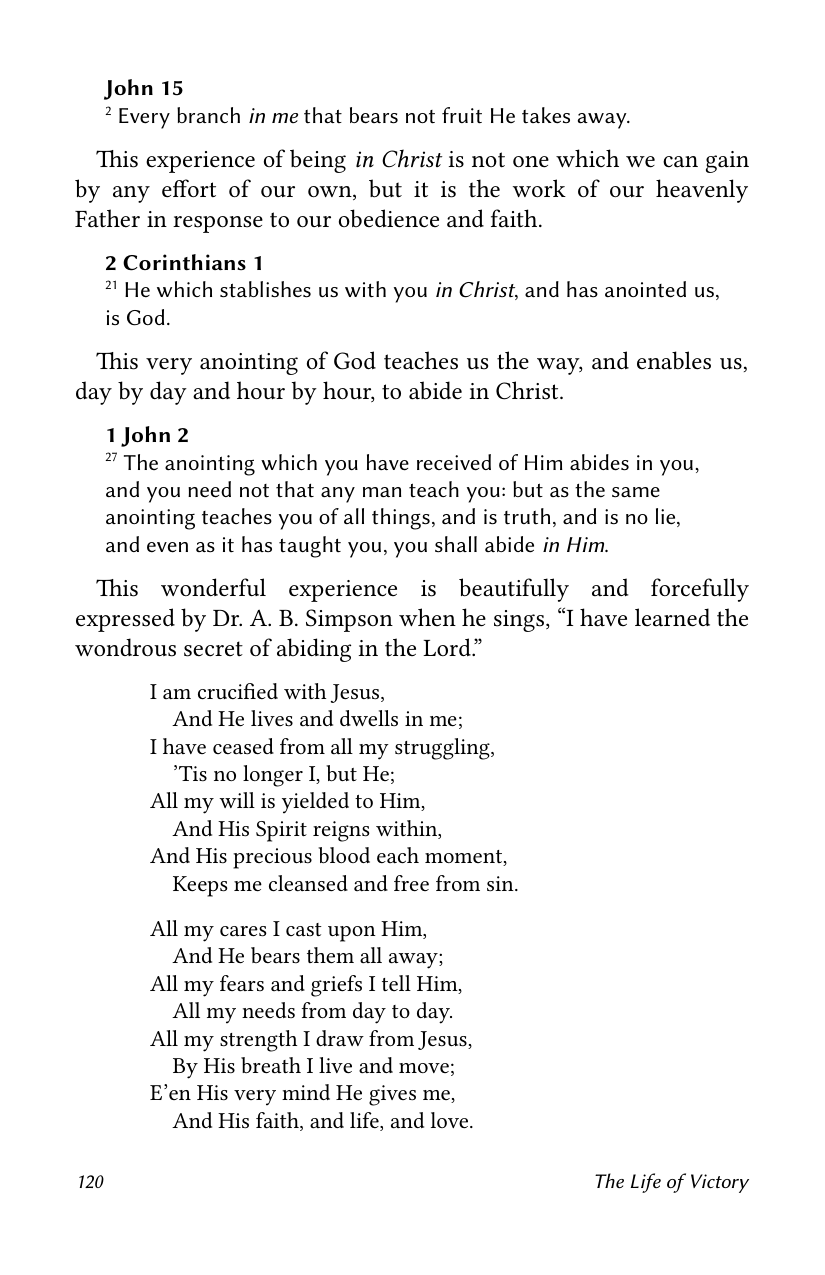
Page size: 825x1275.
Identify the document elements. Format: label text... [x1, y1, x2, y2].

text John 15 [105, 75, 750, 101]
text And His faith, and life, and love. [150, 1108, 750, 1134]
text All my strength I draw from Jesus, [150, 1025, 750, 1052]
text And He bears them all away; [150, 943, 750, 969]
text 21 He which stablishes us with you in Christ, and has anointed us, is God. [105, 277, 720, 331]
text This wonderful experience is beautifully and forcefully expressed by Dr. A. B. Simpson when he sings, “I have learned the wondrous secret of abiding in the Lord.” [75, 574, 750, 662]
text This experience of being in Christ is not one which we can gain by any effort of our own, but it is the work of our heavenly Father in response to our obedience and faith. [75, 145, 750, 233]
text E’en His very mind He gives me, [150, 1080, 750, 1106]
text All my fears and griefs I tell Him, [150, 971, 750, 997]
text 2 Corinthians 1 [105, 250, 750, 276]
text And He lives and dwells in me; [150, 706, 750, 732]
text I have ceased from all my struggling, [150, 733, 750, 760]
text ’Tis no longer I, but He; [150, 761, 750, 787]
text All my needs from day to day. [150, 998, 750, 1024]
text By His breath I live and move; [150, 1053, 750, 1079]
text All my will is yielded to Him, [150, 788, 750, 814]
text Keeps me cleansed and free from sin. [150, 871, 750, 897]
text And His precious blood each moment, [150, 843, 750, 869]
text This very anointing of God teaches us the way, and enables us, day by day and hour by hour, to abide in Christ. [75, 347, 750, 406]
text And His Spirit reigns within, [150, 816, 750, 842]
text 2 Every branch in me that bears not fruit He takes away. [105, 103, 720, 129]
text 1 John 2 [105, 422, 750, 448]
text All my cares I cast upon Him, [150, 916, 750, 942]
text 27 The anointing which you have received of Him abides in you, and you need not that any man teach you: but as the same anointing teaches you of all things, and is truth, and is no lie, and even as it has taught you, you shall abide in Him. [105, 449, 720, 558]
text I am crucified with Jesus, [150, 679, 750, 705]
